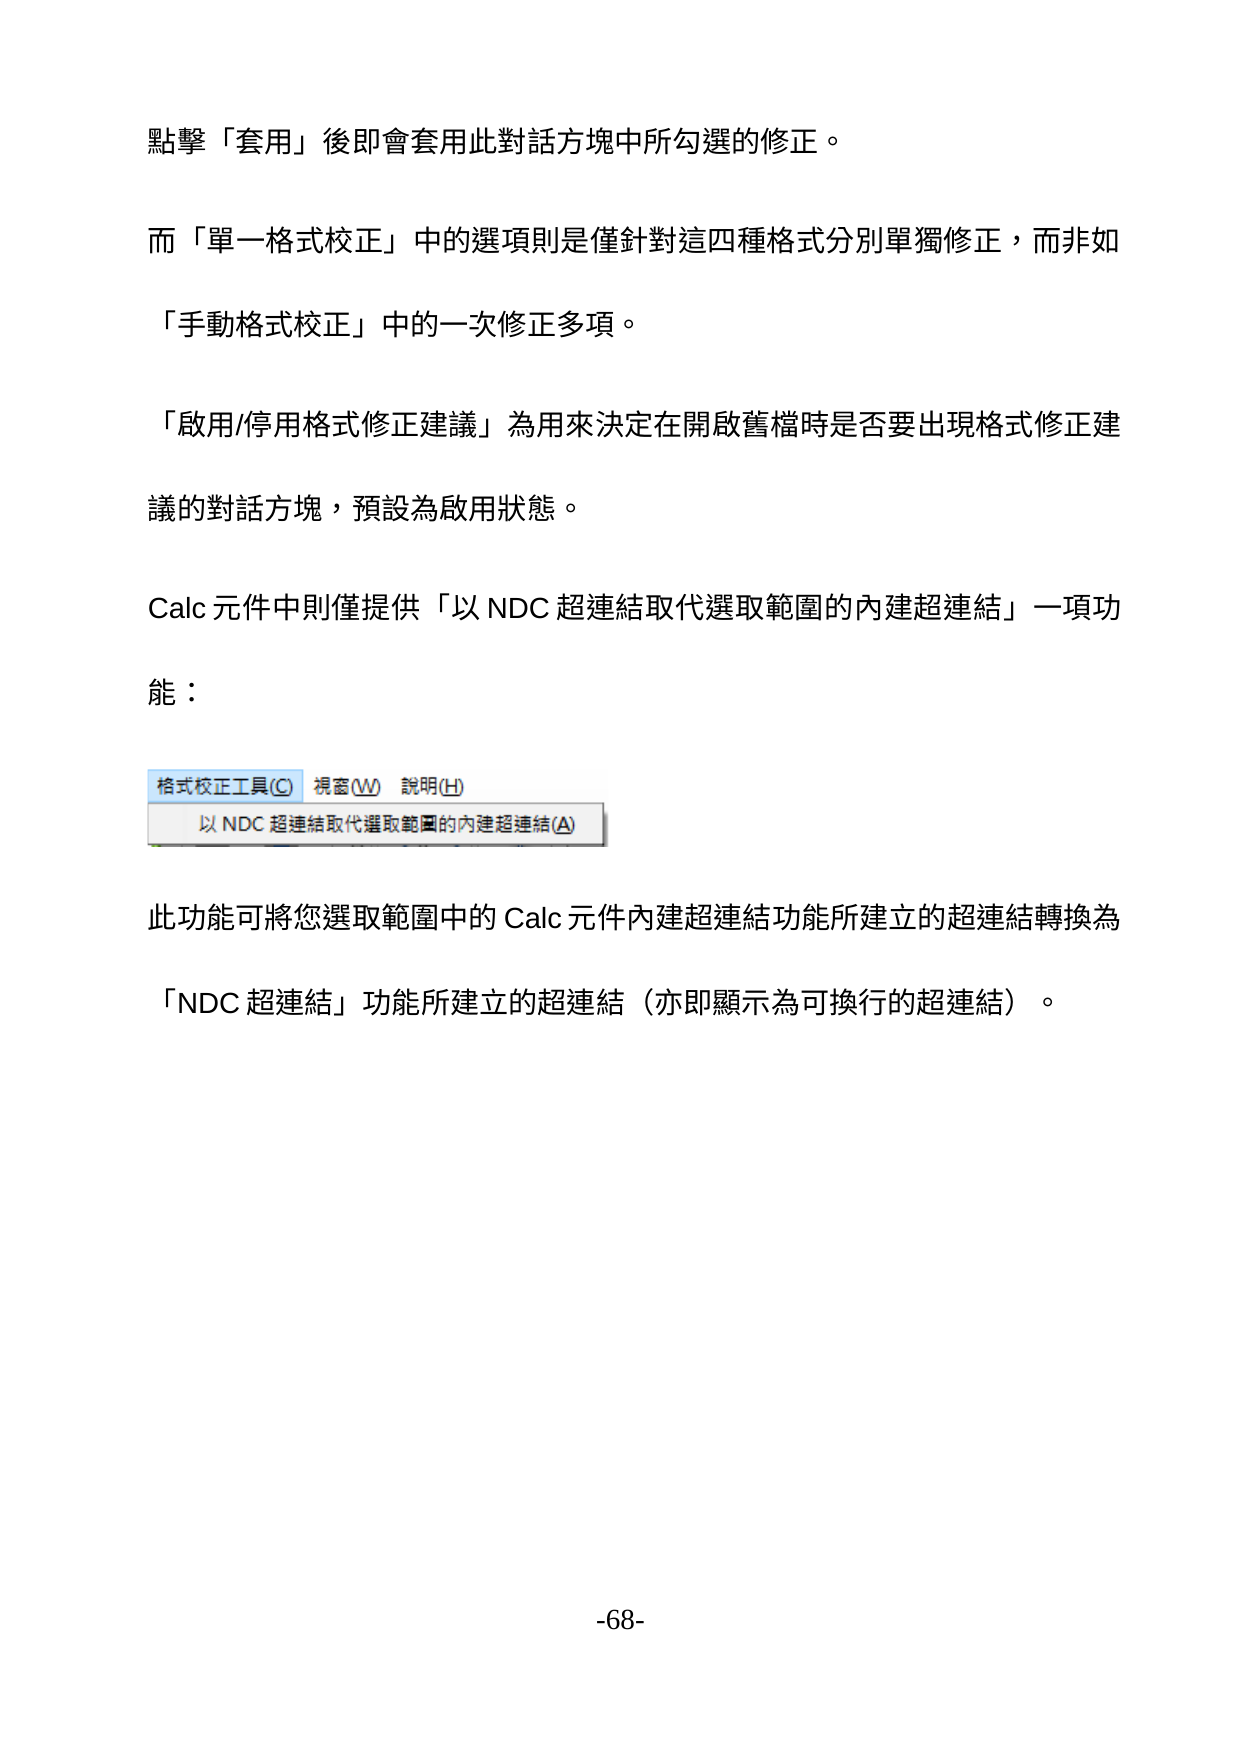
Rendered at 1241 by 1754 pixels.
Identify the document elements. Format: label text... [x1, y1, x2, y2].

text 點擊「套用」後即會套用此對話方塊中所勾選的修正。 [148, 118, 1122, 160]
text 而「單一格式校正」中的選項則是僅針對這四種格式分別單獨修正，而非如「手動格式校正」中的一次修正多項。 [148, 217, 1122, 344]
text 此功能可將您選取範圍中的Calc元件內建超連結功能所建立的超連結轉換為「NDC超連結」功能所建立的超連結（亦即顯示為可換行的超連結）。 [148, 895, 1122, 1022]
picture [147, 768, 609, 847]
text 「啟用/停用格式修正建議」為用來決定在開啟舊檔時是否要出現格式修正建議的對話方塊，預設為啟用狀態。 [148, 401, 1122, 528]
text Calc元件中則僅提供「以NDC超連結取代選取範圍的內建超連結」一項功能： [148, 585, 1122, 712]
